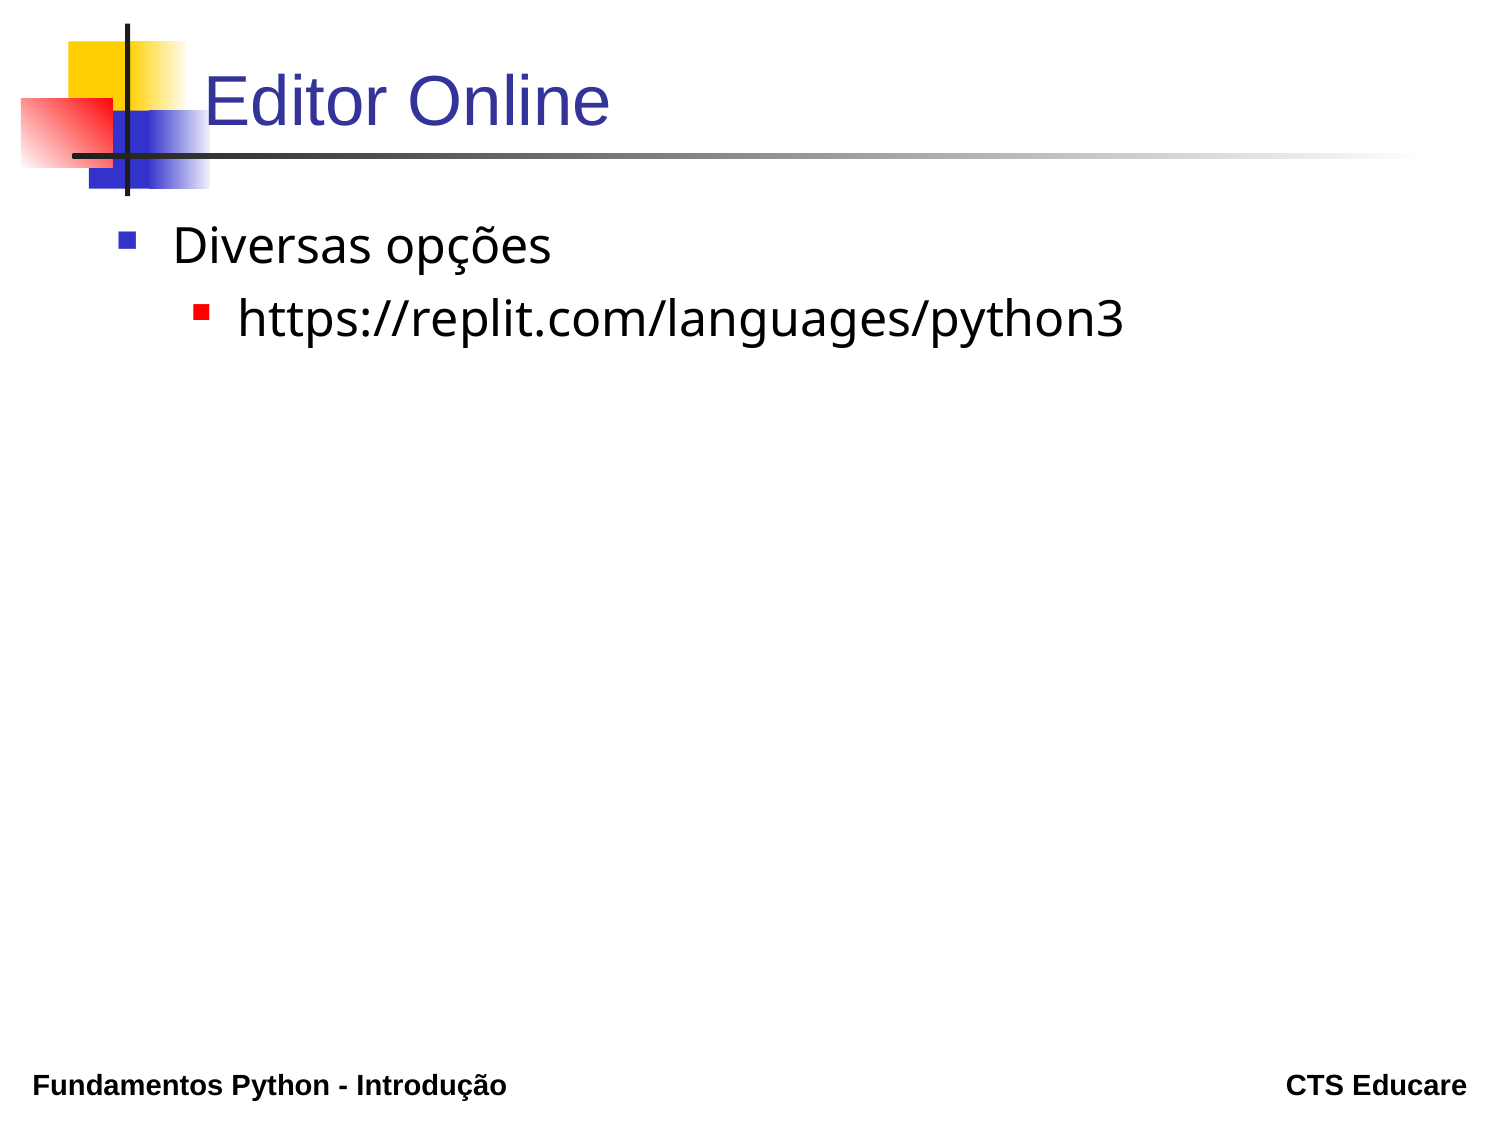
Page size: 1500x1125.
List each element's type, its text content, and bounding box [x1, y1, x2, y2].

list Diversas opções https://replit.com/languages/python3 [100, 206, 1447, 1024]
title Editor Online [188, 46, 1468, 149]
